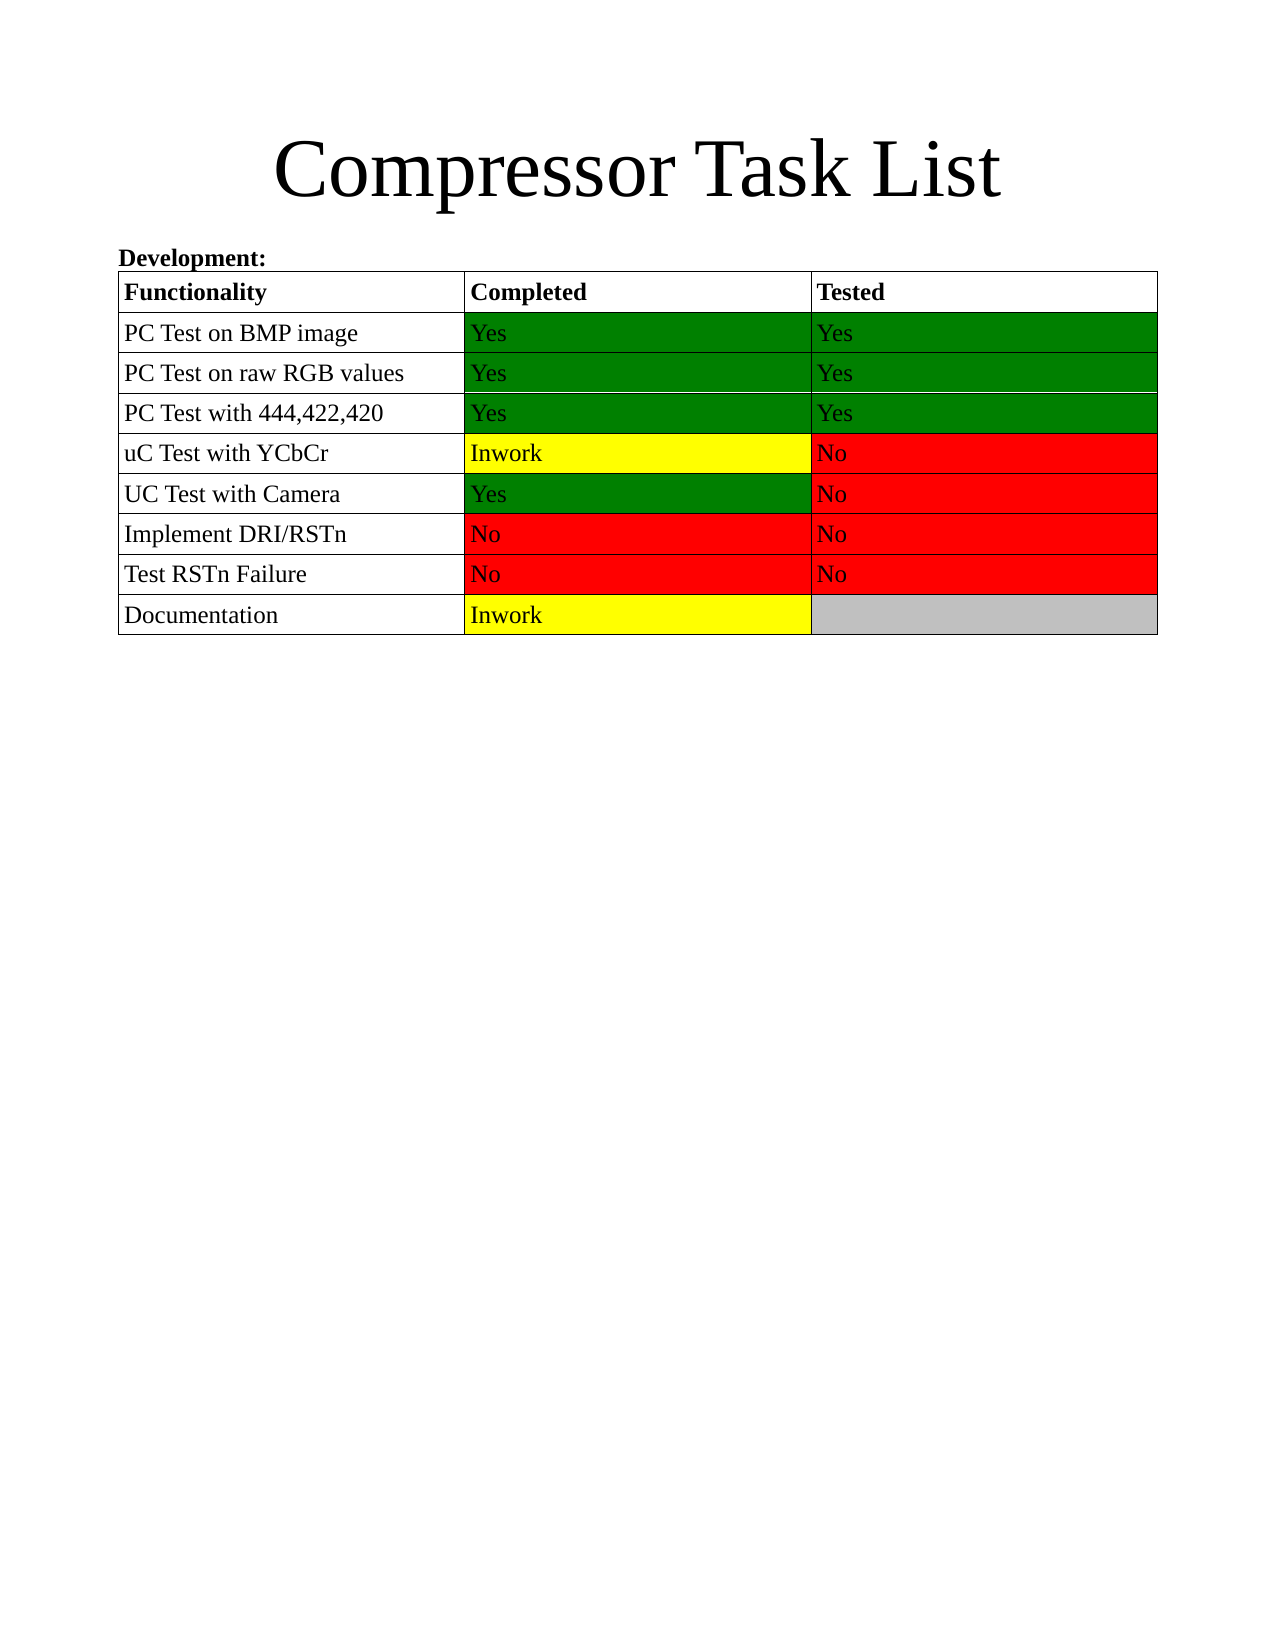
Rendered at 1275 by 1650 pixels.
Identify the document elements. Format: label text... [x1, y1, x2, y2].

text Development: [118, 243, 1157, 271]
table_cell Inwork [465, 434, 811, 473]
table_cell Yes [812, 313, 1157, 352]
table_cell [812, 595, 1157, 634]
table_cell PC Test on BMP image [119, 313, 464, 352]
table_cell Inwork [465, 595, 811, 634]
table_header Tested [812, 272, 1157, 312]
table_cell UC Test with Camera [119, 474, 464, 513]
table_cell No [465, 514, 811, 554]
table_cell Yes [812, 353, 1157, 392]
table_cell PC Test with 444,422,420 [119, 394, 464, 433]
table_cell Test RSTn Failure [119, 555, 464, 594]
table_cell Documentation [119, 595, 464, 634]
table_cell Yes [465, 353, 811, 392]
table_cell No [812, 434, 1157, 473]
table_cell uC Test with YCbCr [119, 434, 464, 473]
table_cell No [812, 555, 1157, 594]
table_cell No [465, 555, 811, 594]
table_cell Yes [465, 474, 811, 513]
table_cell No [812, 474, 1157, 513]
table_cell Yes [465, 313, 811, 352]
table_cell No [812, 514, 1157, 554]
text Compressor Task List [118, 118, 1157, 214]
table_header Completed [465, 272, 811, 312]
table_cell Yes [465, 394, 811, 433]
table_cell Implement DRI/RSTn [119, 514, 464, 554]
table_header Functionality [119, 272, 464, 312]
table_cell PC Test on raw RGB values [119, 353, 464, 392]
table_cell Yes [812, 394, 1157, 433]
